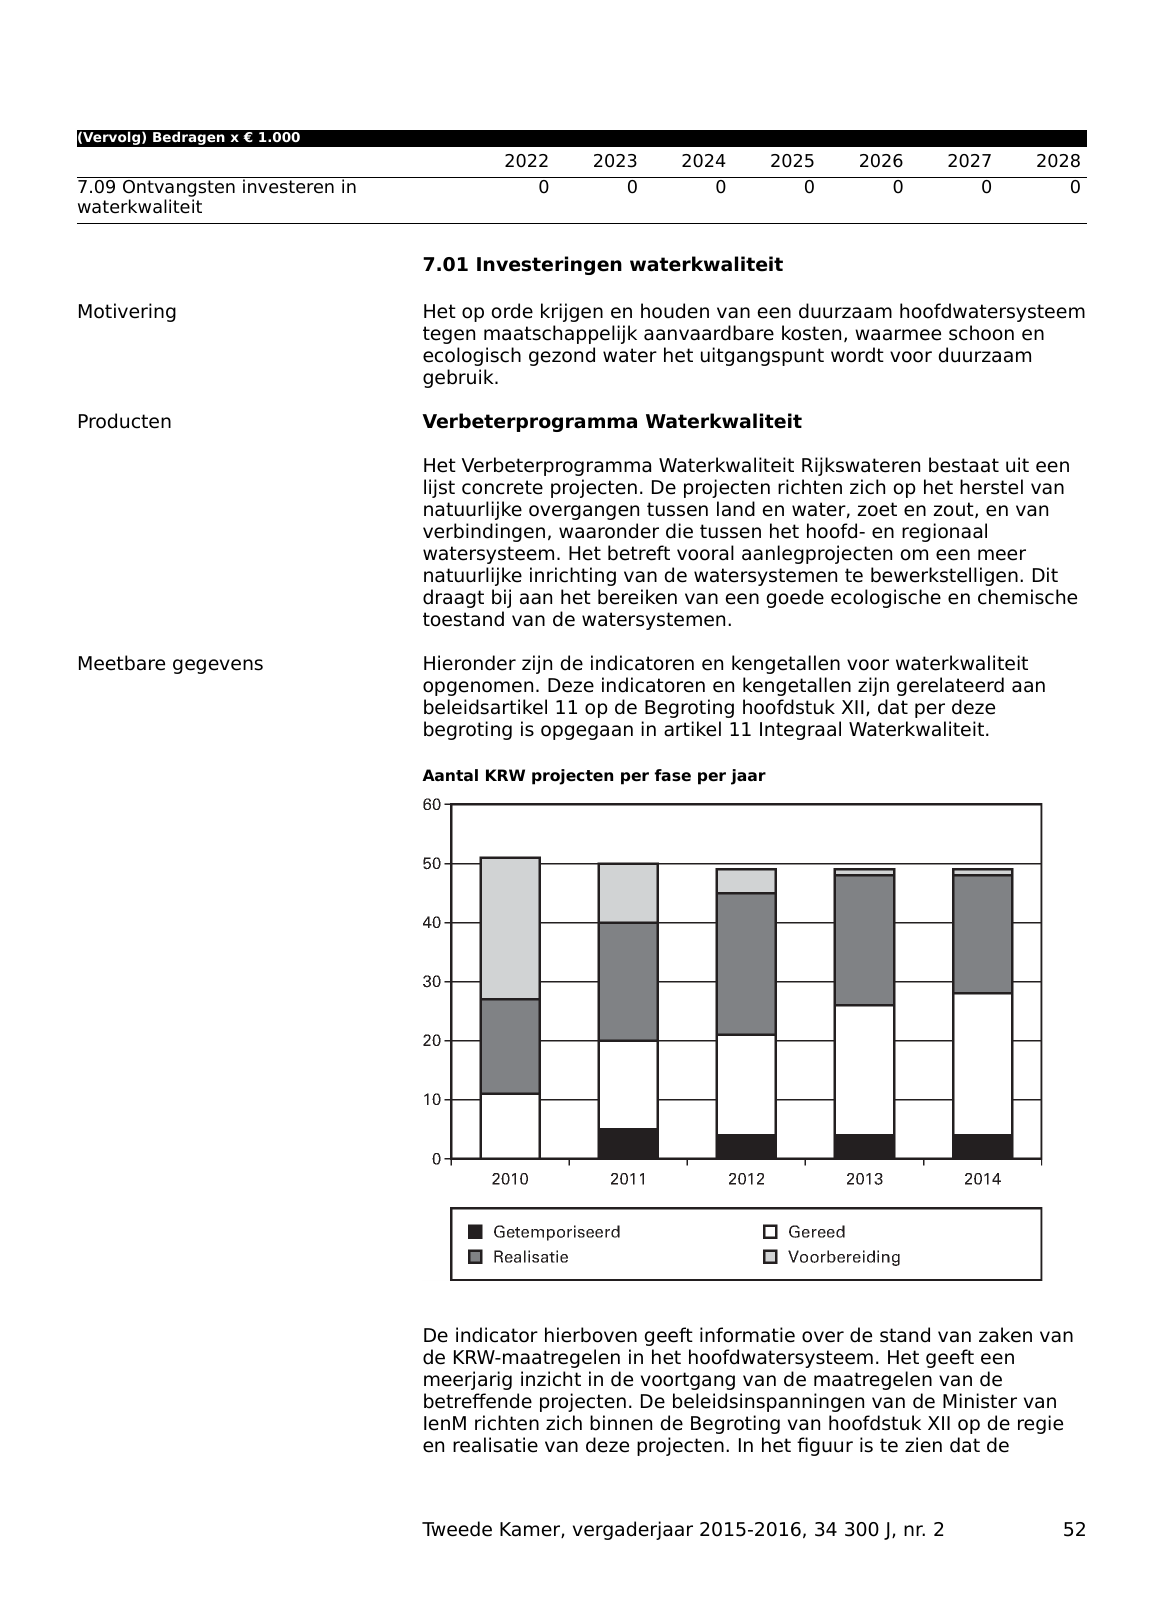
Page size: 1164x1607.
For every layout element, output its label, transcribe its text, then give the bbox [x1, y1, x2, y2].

table_cell 0 [732, 178, 821, 223]
subtitle [77, 433, 399, 441]
table_cell 2022 [466, 147, 555, 177]
text Het Verbeterprogramma Waterkwaliteit Rijkswateren bestaat uit een lijst concrete projecten. De projecten richten zich op het herstel van natuurlijke overgangen tussen land en water, zoet en zout, en van verbindingen, waaronder die tussen het hoofd- en regionaal watersysteem. Het betreft vooral aanlegprojecten om een meer natuurlijke inrichting van de watersystemen te bewerkstelligen. Dit draagt bij aan het bereiken van een goede ecologische en chemische toestand van de watersystemen. [422, 455, 1087, 631]
table_cell 0 [909, 178, 998, 223]
table_cell 0 [998, 178, 1087, 223]
subtitle 7.01 Investeringen waterkwaliteit [422, 254, 1087, 276]
table_cell 0 [555, 178, 644, 223]
table_cell 0 [466, 178, 555, 223]
text Aantal KRW projecten per fase per jaar [422, 767, 1042, 785]
table_cell 2026 [821, 147, 909, 177]
table_cell 2027 [909, 147, 998, 177]
text De indicator hierboven geeft informatie over de stand van zaken van de KRW-maatregelen in het hoofdwatersysteem. Het geeft een meerjarig inzicht in de voortgang van de maatregelen van de betreffende projecten. De beleidsinspanningen van de Minister van IenM richten zich binnen de Begroting van hoofdstuk XII op de regie en realisatie van deze projecten. In het figuur is te zien dat de [422, 1325, 1087, 1457]
table_cell 2025 [732, 147, 821, 177]
text Meetbare gegevens [77, 653, 399, 675]
table_cell 2024 [644, 147, 732, 177]
table_cell 7.09 Ontvangsten investeren in waterkwaliteit [77, 178, 466, 223]
table_cell [77, 147, 466, 177]
table_cell 0 [644, 178, 732, 223]
text Producten [77, 411, 399, 433]
table_cell 2023 [555, 147, 644, 177]
text Motivering [77, 301, 399, 323]
table_header (Vervolg) Bedragen x € 1.000 [77, 130, 1087, 146]
table_cell 2028 [998, 147, 1087, 177]
text Hieronder zijn de indicatoren en kengetallen voor waterkwaliteit opgenomen. Deze indicatoren en kengetallen zijn gerelateerd aan beleidsartikel 11 op de Begroting hoofdstuk XII, dat per deze begroting is opgegaan in artikel 11 Integraal Waterkwaliteit. [422, 653, 1087, 741]
table_cell 0 [821, 178, 909, 223]
picture [422, 796, 1043, 1281]
subtitle Verbeterprogramma Waterkwaliteit [422, 411, 1087, 433]
text Het op orde krijgen en houden van een duurzaam hoofdwatersysteem tegen maatschappelijk aanvaardbare kosten, waarmee schoon en ecologisch gezond water het uitgangspunt wordt voor duurzaam gebruik. [422, 301, 1087, 388]
